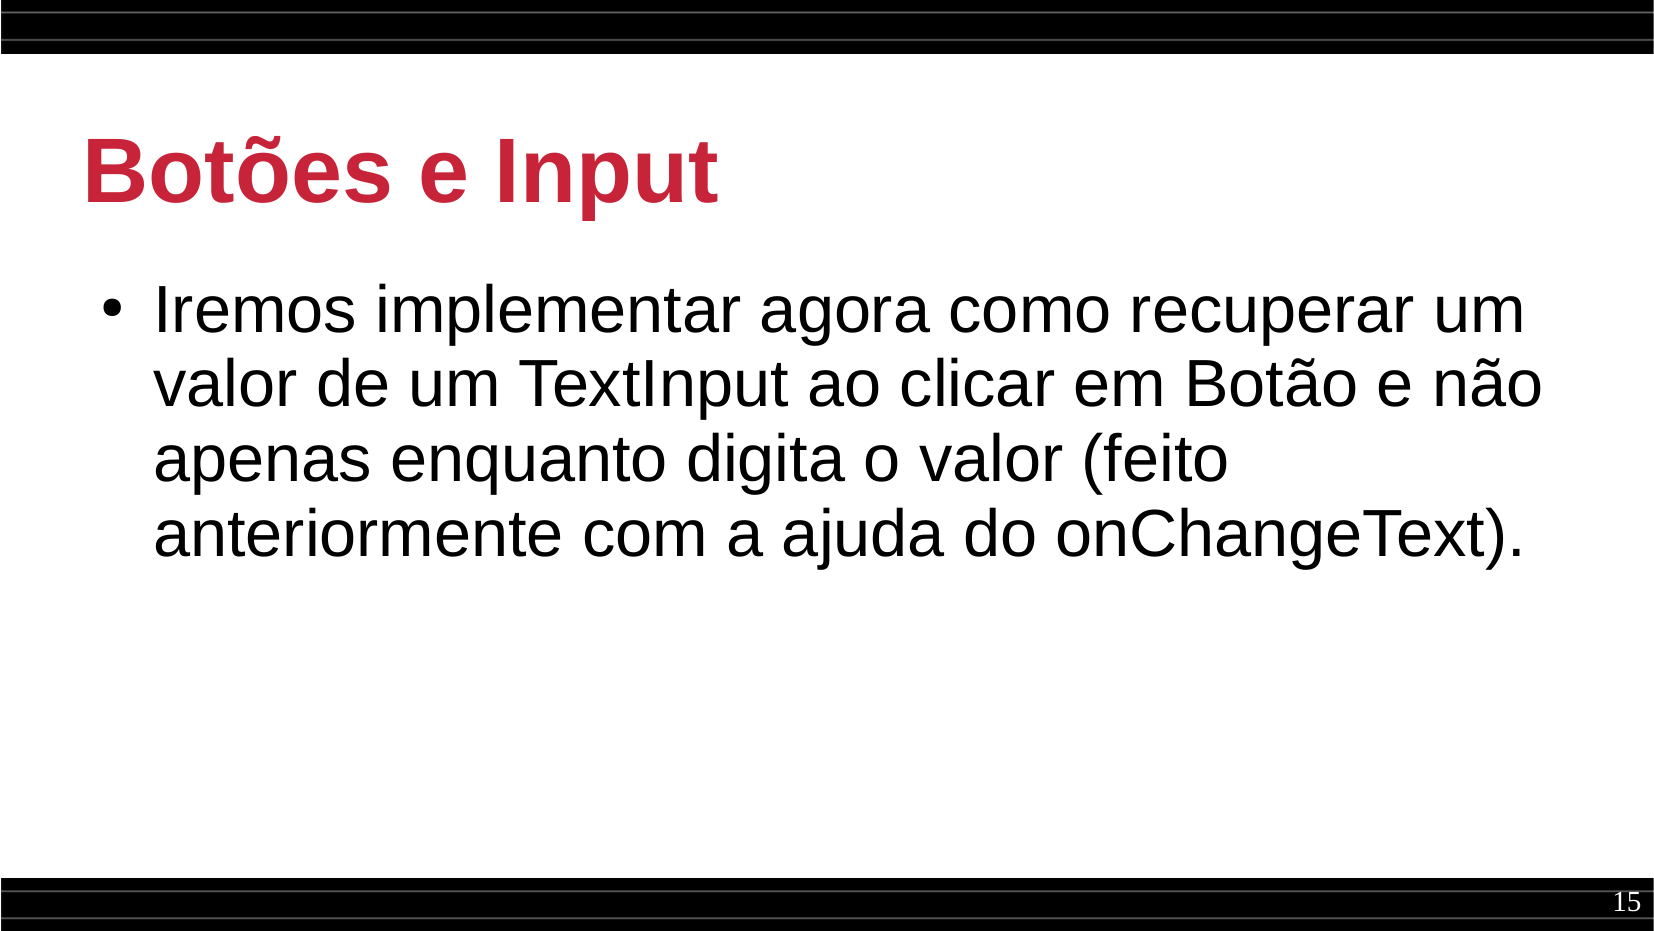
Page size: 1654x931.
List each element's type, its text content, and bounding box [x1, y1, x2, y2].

picture [1, 878, 1654, 931]
picture [1, 0, 1654, 54]
title Botões e Input [82, 92, 1571, 249]
list Iremos implementar agora como recuperar um valor de um TextInput ao clicar em Botão e não apenas enquanto digita o valor (feito anteriormente com a ajuda do onChangeText). [82, 271, 1571, 758]
